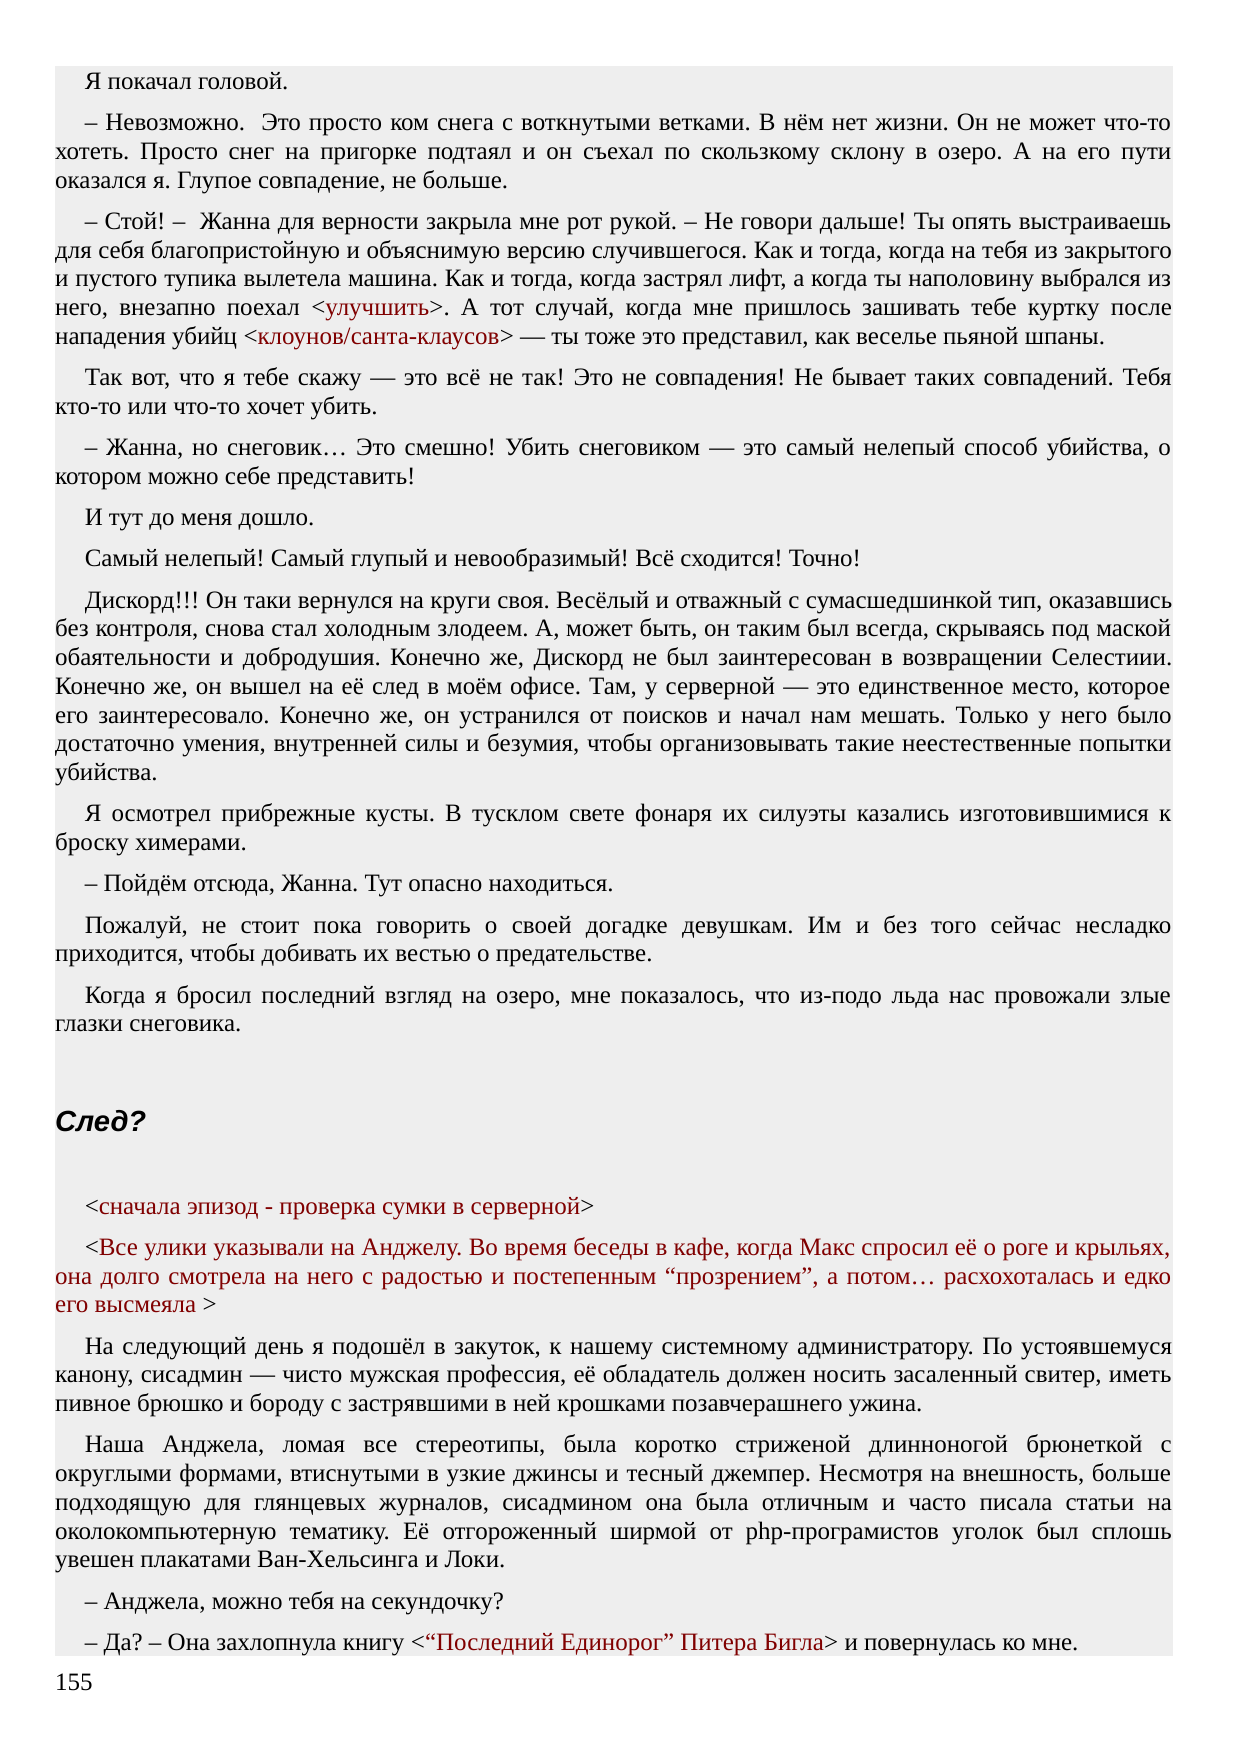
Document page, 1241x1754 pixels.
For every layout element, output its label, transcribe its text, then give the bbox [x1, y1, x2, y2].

text Когда я бросил последний взгляд на озеро, мне показалось, что из-подо льда нас провожали злые глазки снеговика. [55, 980, 1173, 1037]
text – Анджела, можно тебя на секундочку? [55, 1586, 1173, 1614]
text – Невозможно. Это просто ком снега с воткнутыми ветками. В нём нет жизни. Он не может что-то хотеть. Просто снег на пригорке подтаял и он съехал по скользкому склону в озеро. А на его пути оказался я. Глупое совпадение, не больше. [55, 107, 1173, 193]
text Наша Анджела, ломая все стереотипы, была коротко стриженой длинноногой брюнеткой с округлыми формами, втиснутыми в узкие джинсы и тесный джемпер. Несмотря на внешность, больше подходящую для глянцевых журналов, сисадмином она была отличным и часто писала статьи на околокомпьютерную тематику. Её отгороженный ширмой от php-програмистов уголок был сплошь увешен плакатами Ван-Хельсинга и Локи. [55, 1429, 1173, 1573]
text – Жанна, но снеговик… Это смешно! Убить снеговиком — это самый нелепый способ убийства, о котором можно себе представить! [55, 432, 1173, 490]
text Пожалуй, не стоит пока говорить о своей догадке девушкам. Им и без того сейчас несладко приходится, чтобы добивать их вестью о предательстве. [55, 910, 1173, 967]
text И тут до меня дошло. [55, 502, 1173, 531]
text <сначала эпизод - проверка сумки в серверной> [55, 1191, 1173, 1219]
text – Да? – Она захлопнула книгу <“Последний Единорог” Питера Бигла> и повернулась ко мне. [55, 1627, 1173, 1656]
subtitle След? [55, 1103, 1173, 1137]
text Я покачал головой. [55, 66, 1173, 95]
text – Пойдём отсюда, Жанна. Тут опасно находиться. [55, 868, 1173, 897]
text На следующий день я подошёл в закуток, к нашему системному администратору. По устоявшемуся канону, сисадмин — чисто мужская профессия, её обладатель должен носить засаленный свитер, иметь пивное брюшко и бороду с застрявшими в ней крошками позавчерашнего ужина. [55, 1331, 1173, 1417]
text – Стой! – Жанна для верности закрыла мне рот рукой. – Не говори дальше! Ты опять выстраиваешь для себя благопристойную и объяснимую версию случившегося. Как и тогда, когда на тебя из закрытого и пустого тупика вылетела машина. Как и тогда, когда застрял лифт, а когда ты наполовину выбрался из него, внезапно поехал <улучшить>. А тот случай, когда мне пришлось зашивать тебе куртку после нападения убийц <клоунов/санта-клаусов> — ты тоже это представил, как веселье пьяной шпаны. [55, 206, 1173, 350]
text Самый нелепый! Самый глупый и невообразимый! Всё сходится! Точно! [55, 543, 1173, 572]
text Дискорд!!! Он таки вернулся на круги своя. Весёлый и отважный с сумасшедшинкой тип, оказавшись без контроля, снова стал холодным злодеем. А, может быть, он таким был всегда, скрываясь под маской обаятельности и добродушия. Конечно же, Дискорд не был заинтересован в возвращении Селестиии. Конечно же, он вышел на её след в моём офисе. Там, у серверной — это единственное место, которое его заинтересовало. Конечно же, он устранился от поисков и начал нам мешать. Только у него было достаточно умения, внутренней силы и безумия, чтобы организовывать такие неестественные попытки убийства. [55, 585, 1173, 786]
text <Все улики указывали на Анджелу. Во время беседы в кафе, когда Макс спросил её о роге и крыльях, она долго смотрела на него с радостью и постепенным “прозрением”, а потом… расхохоталась и едко его высмеяла > [55, 1232, 1173, 1318]
text Так вот, что я тебе скажу — это всё не так! Это не совпадения! Не бывает таких совпадений. Тебя кто-то или что-то хочет убить. [55, 362, 1173, 420]
text Я осмотрел прибрежные кусты. В тусклом свете фонаря их силуэты казались изготовившимися к броску химерами. [55, 798, 1173, 856]
